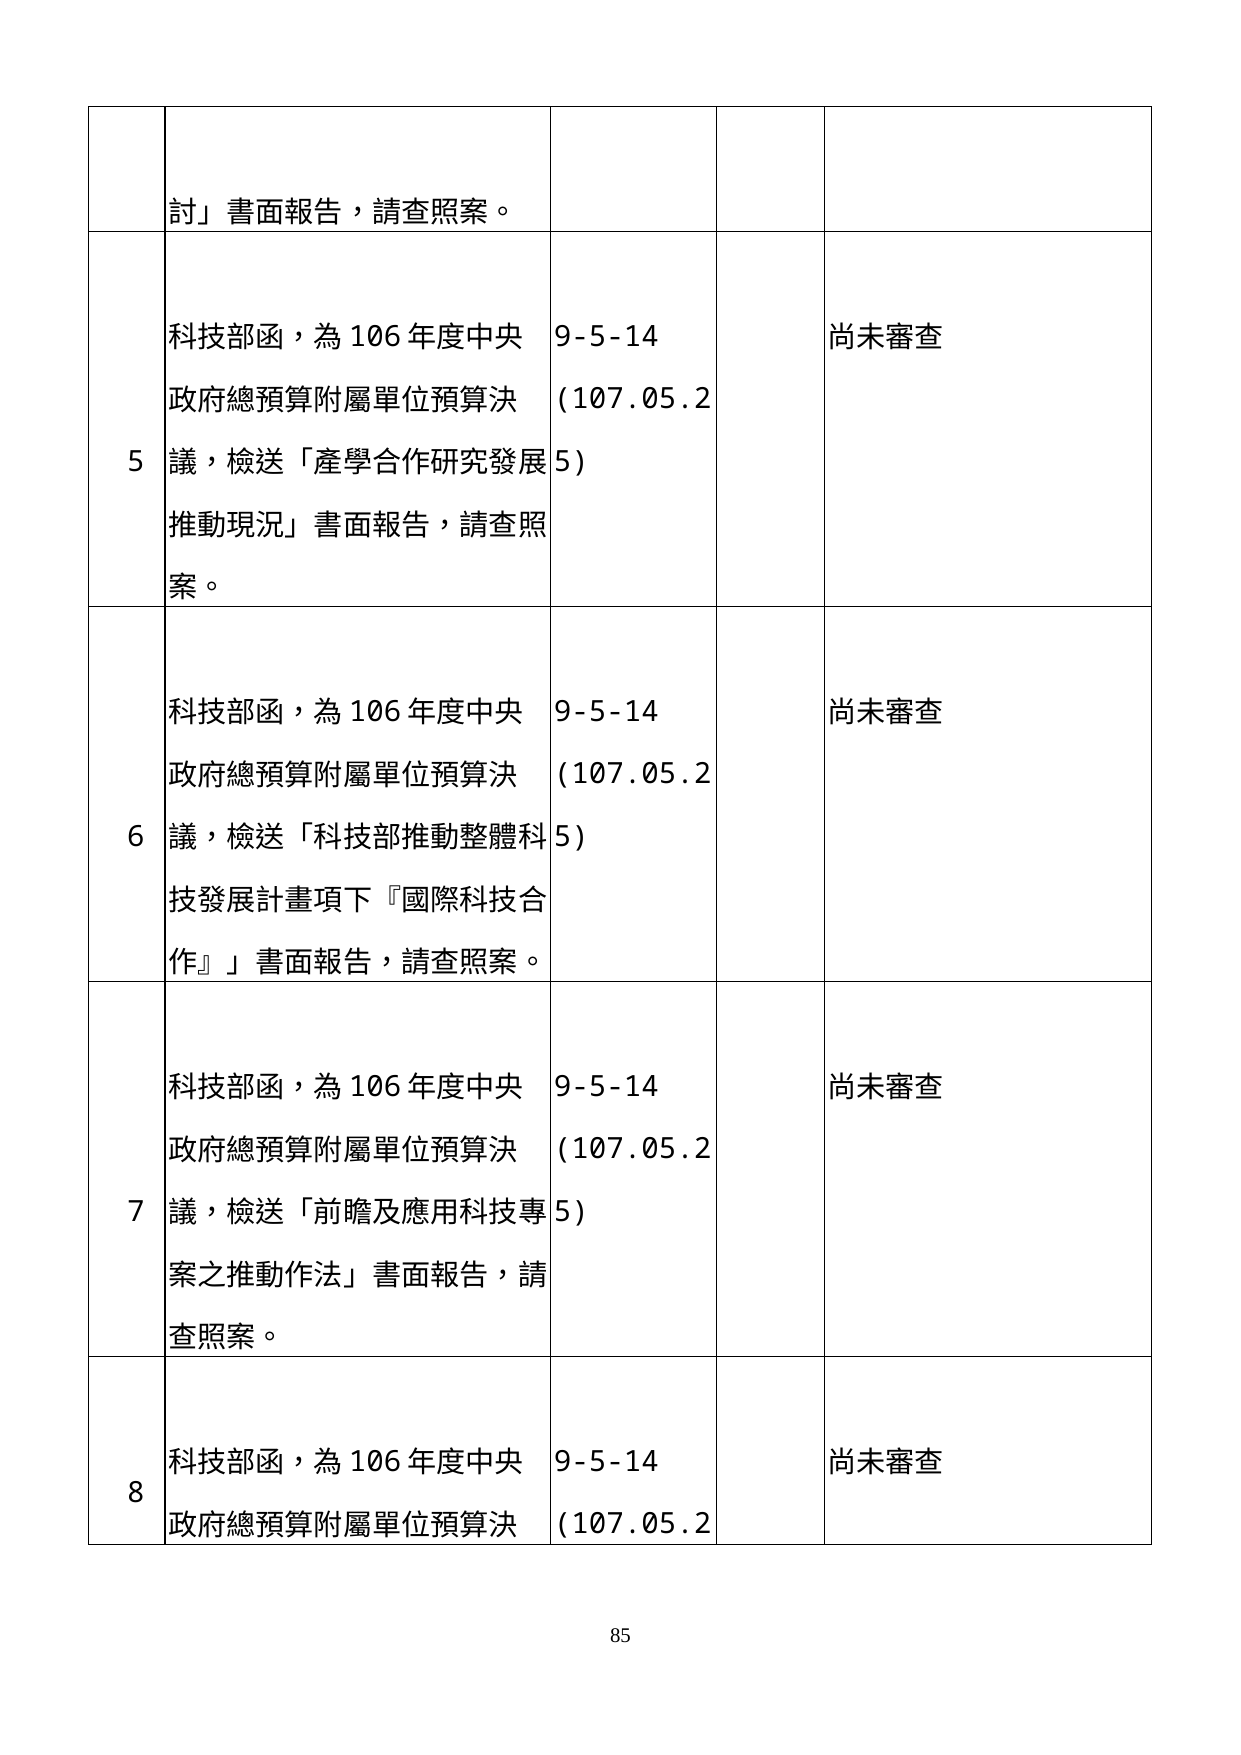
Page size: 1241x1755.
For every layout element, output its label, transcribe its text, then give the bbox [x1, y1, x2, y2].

table_cell 9-5-14 (107.05.25) [551, 982, 716, 1356]
table_cell [89, 982, 164, 1356]
table_cell 科技部函，為106年度中央政府總預算附屬單位預算決議，檢送「科技部推動整體科技發展計畫項下『國際科技合作』」書面報告，請查照案。 [166, 607, 550, 981]
table_cell [717, 982, 824, 1356]
table_cell 討」書面報告，請查照案。 [166, 107, 550, 231]
table_cell [551, 107, 716, 231]
table_cell [717, 1357, 824, 1543]
table_cell [717, 232, 824, 606]
table_cell [717, 607, 824, 981]
table_cell 尚未審查 [825, 982, 1151, 1356]
table_cell [89, 232, 164, 606]
table_cell 科技部函，為106年度中央政府總預算附屬單位預算決 [166, 1357, 550, 1543]
table_cell 科技部函，為106年度中央政府總預算附屬單位預算決議，檢送「產學合作研究發展推動現況」書面報告，請查照案。 [166, 232, 550, 606]
table_cell [825, 107, 1151, 231]
table_cell 科技部函，為106年度中央政府總預算附屬單位預算決議，檢送「前瞻及應用科技專案之推動作法」書面報告，請查照案。 [166, 982, 550, 1356]
table_cell 9-5-14 (107.05.25) [551, 607, 716, 981]
table_cell 尚未審查 [825, 232, 1151, 606]
table_cell 9-5-14 (107.05.2 [551, 1357, 716, 1543]
table_cell [89, 607, 164, 981]
table_cell 尚未審查 [825, 607, 1151, 981]
table_cell 9-5-14 (107.05.25) [551, 232, 716, 606]
table_cell [717, 107, 824, 231]
table_cell 尚未審查 [825, 1357, 1151, 1543]
table_cell [89, 1357, 164, 1543]
table_cell [89, 107, 164, 231]
